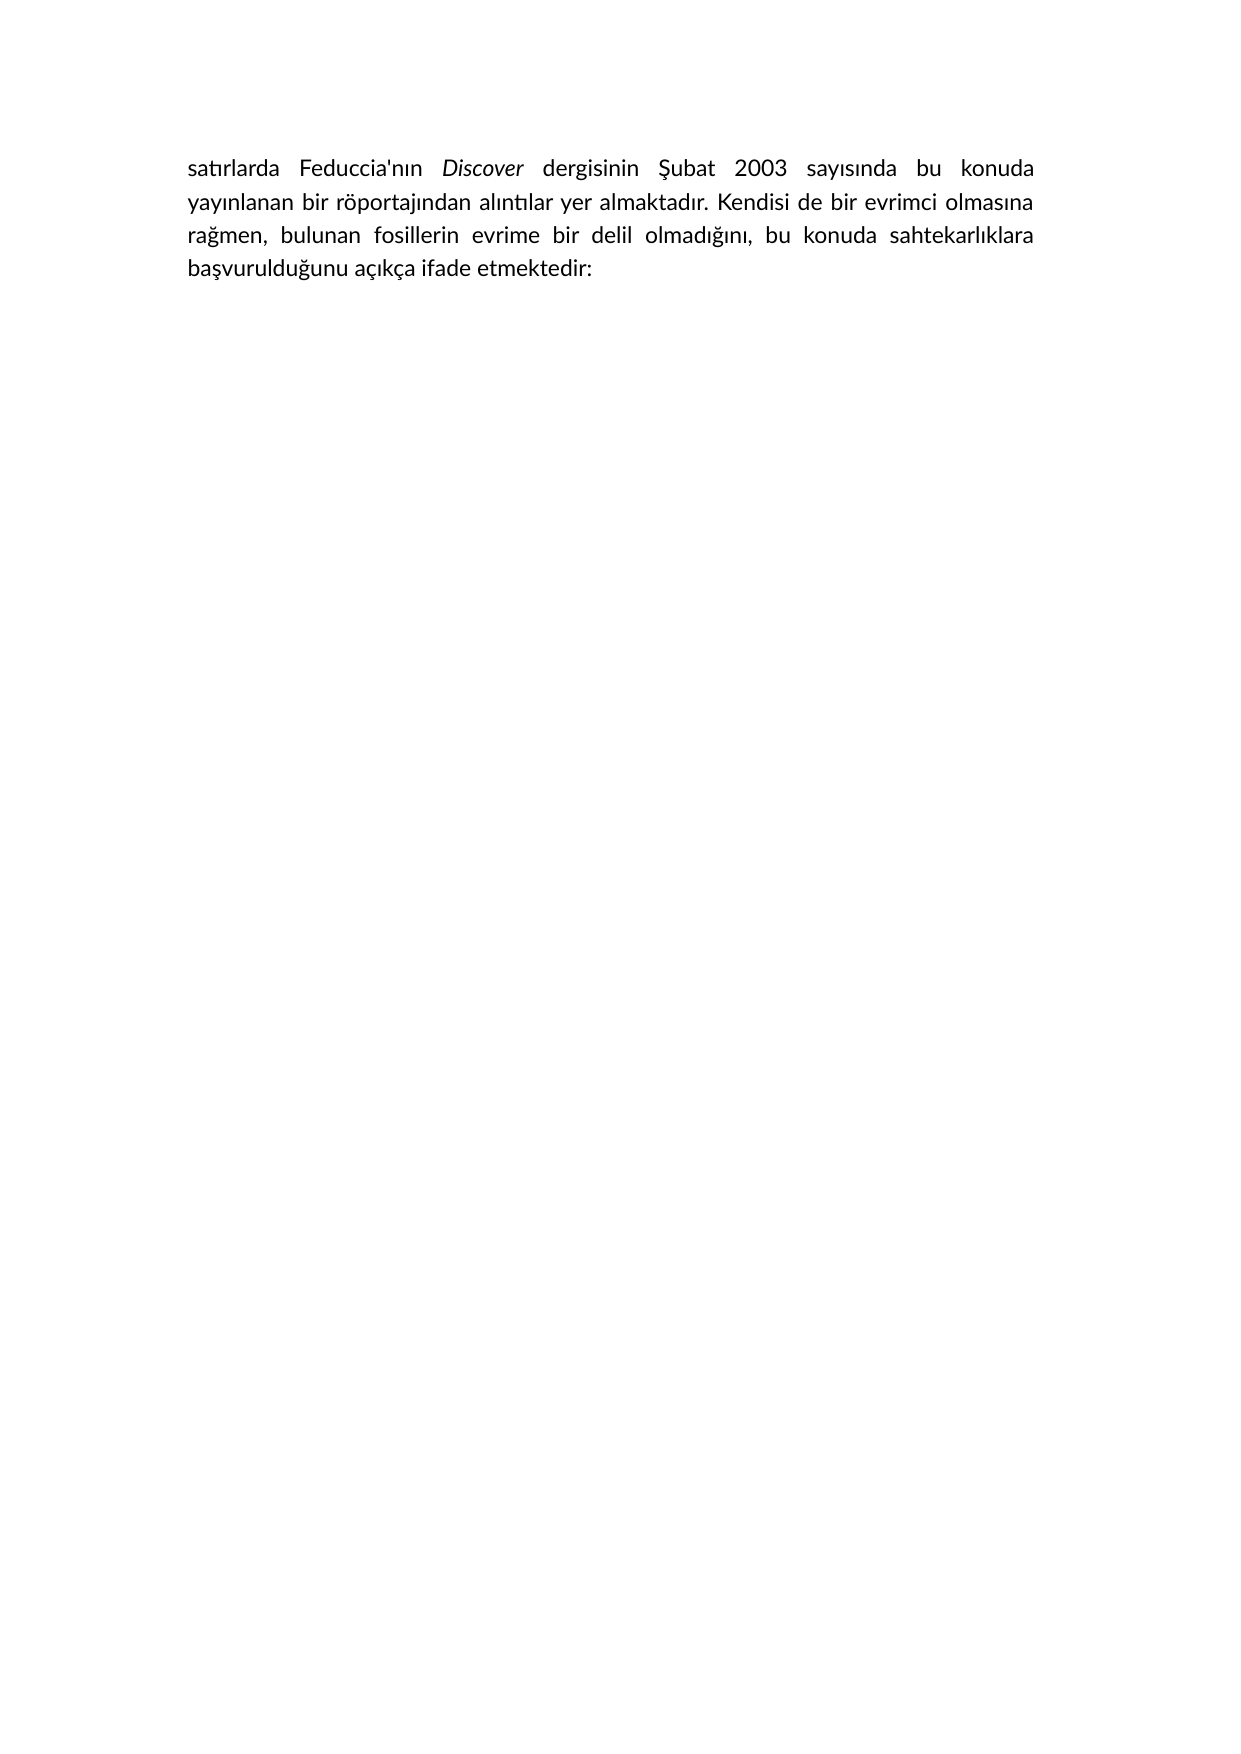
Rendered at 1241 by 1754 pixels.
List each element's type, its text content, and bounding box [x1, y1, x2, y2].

text satırlarda Feduccia'nın Discover dergisinin Şubat 2003 sayısında bu konuda yayınlanan bir röportajından alıntılar yer almaktadır. Kendisi de bir evrimci olmasına rağmen, bulunan fosillerin evrime bir delil olmadığını, bu konuda sahtekarlıklara başvurulduğunu açıkça ifade etmektedir: [187, 150, 1035, 283]
